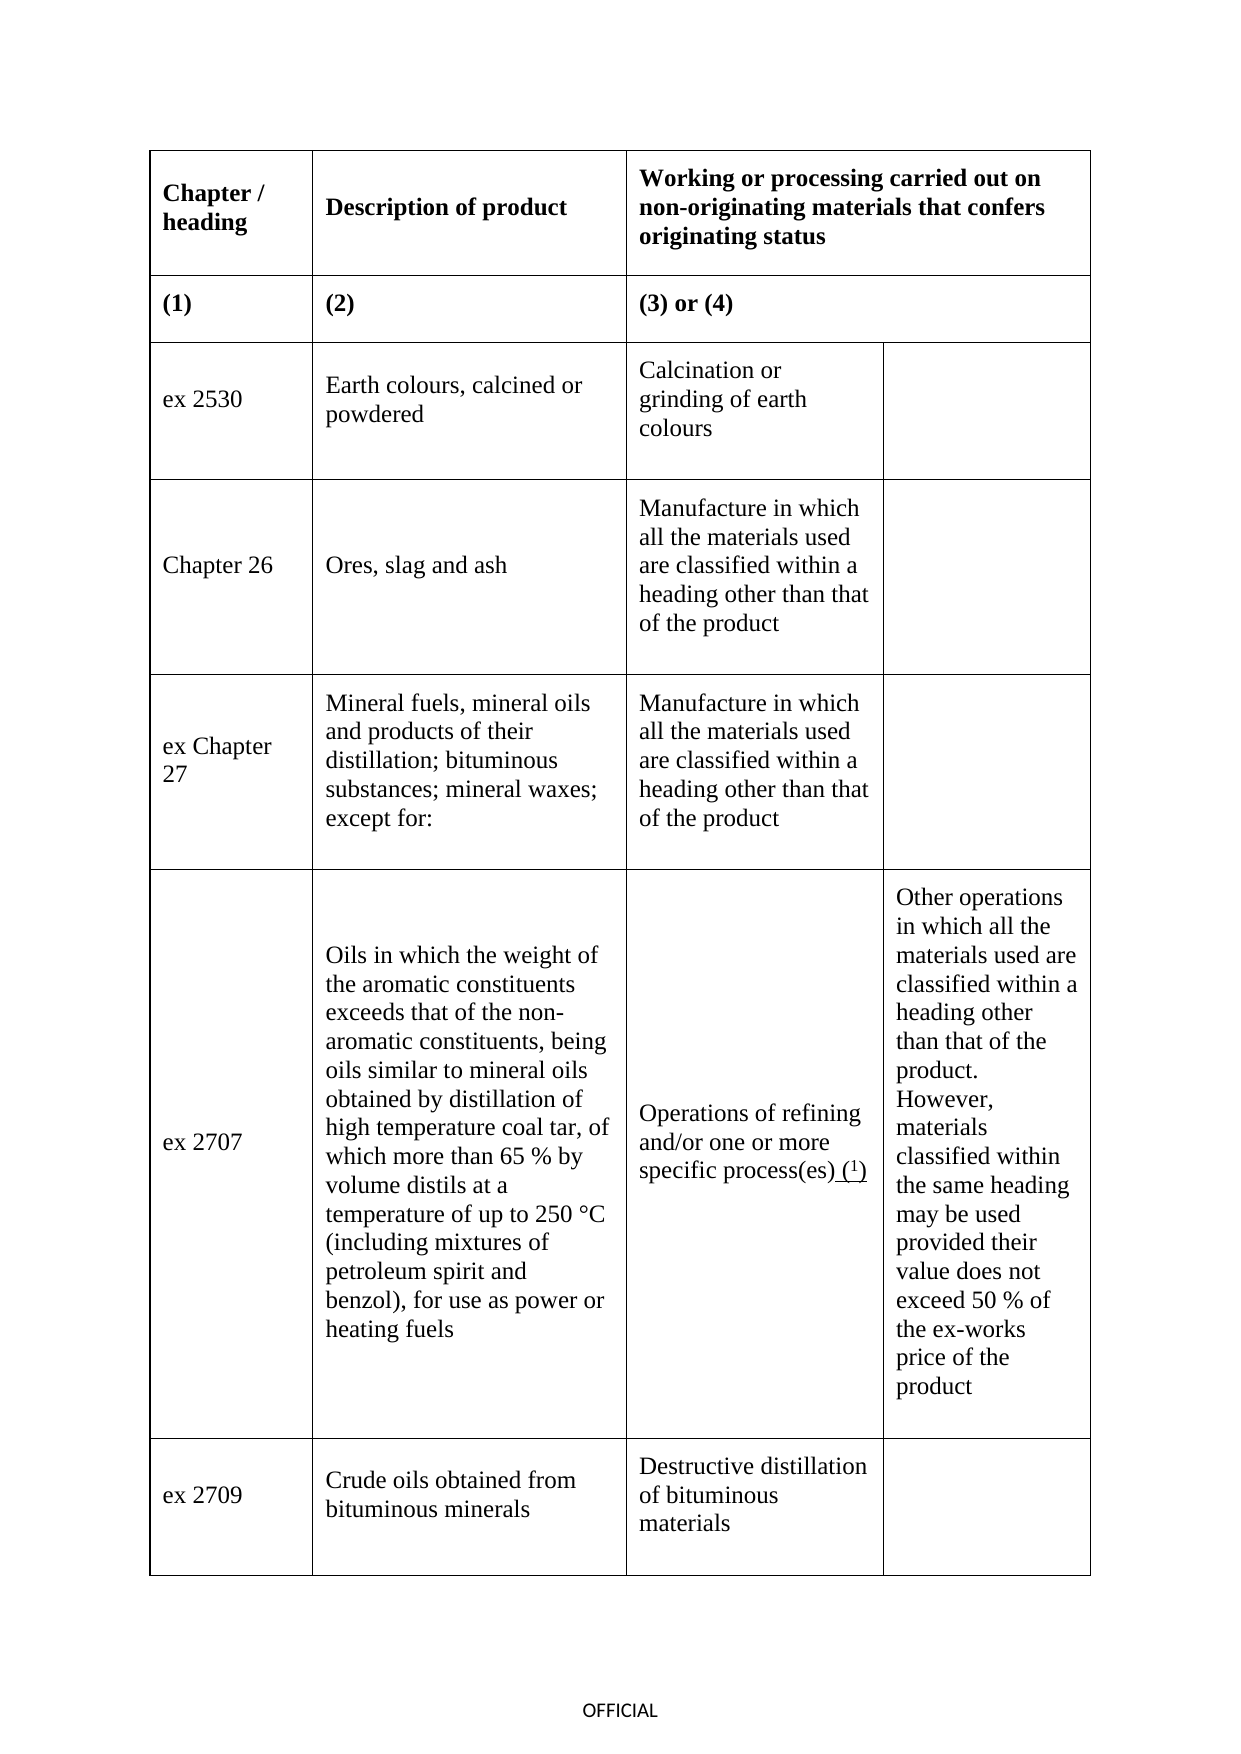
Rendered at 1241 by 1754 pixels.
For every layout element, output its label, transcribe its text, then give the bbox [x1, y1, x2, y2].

table_cell ex Chapter 27 [151, 675, 312, 869]
table_cell [884, 480, 1090, 674]
table_header Description of product [313, 151, 626, 275]
table_cell [884, 675, 1090, 869]
table_cell ex 2707 [151, 870, 312, 1437]
table_cell Operations of refining and/or one or more specific process(es) (1) [627, 870, 883, 1437]
table_cell (1) [151, 276, 312, 342]
table_cell ex 2709 [151, 1439, 312, 1575]
table_cell Chapter 26 [151, 480, 312, 674]
table_cell [884, 343, 1090, 479]
table_cell (2) [313, 276, 626, 342]
table_cell Destructive distillation of bituminous materials [627, 1439, 883, 1575]
table_cell Earth colours, calcined or powdered [313, 343, 626, 479]
table_cell [884, 1439, 1090, 1575]
table_cell (3) or (4) [627, 276, 1090, 342]
table_header Working or processing carried out on non‐originating materials that confers originating status [627, 151, 1090, 275]
table_cell ex 2530 [151, 343, 312, 479]
table_cell Other operations in which all the materials used are classified within a heading other than that of the product. However, materials classified within the same heading may be used provided their value does not exceed 50 % of the ex‐works price of the product [884, 870, 1090, 1437]
table_cell Calcination or grinding of earth colours [627, 343, 883, 479]
table_cell Manufacture in which all the materials used are classified within a heading other than that of the product [627, 675, 883, 869]
table_cell Ores, slag and ash [313, 480, 626, 674]
table_cell Manufacture in which all the materials used are classified within a heading other than that of the product [627, 480, 883, 674]
table_cell Mineral fuels, mineral oils and products of their distillation; bituminous substances; mineral waxes; except for: [313, 675, 626, 869]
table_header Chapter / heading [151, 151, 312, 275]
table_cell Oils in which the weight of the aromatic constituents exceeds that of the non‐aromatic constituents, being oils similar to mineral oils obtained by distillation of high temperature coal tar, of which more than 65 % by volume distils at a temperature of up to 250 °C (including mixtures of petroleum spirit and benzol), for use as power or heating fuels [313, 870, 626, 1437]
table_cell Crude oils obtained from bituminous minerals [313, 1439, 626, 1575]
